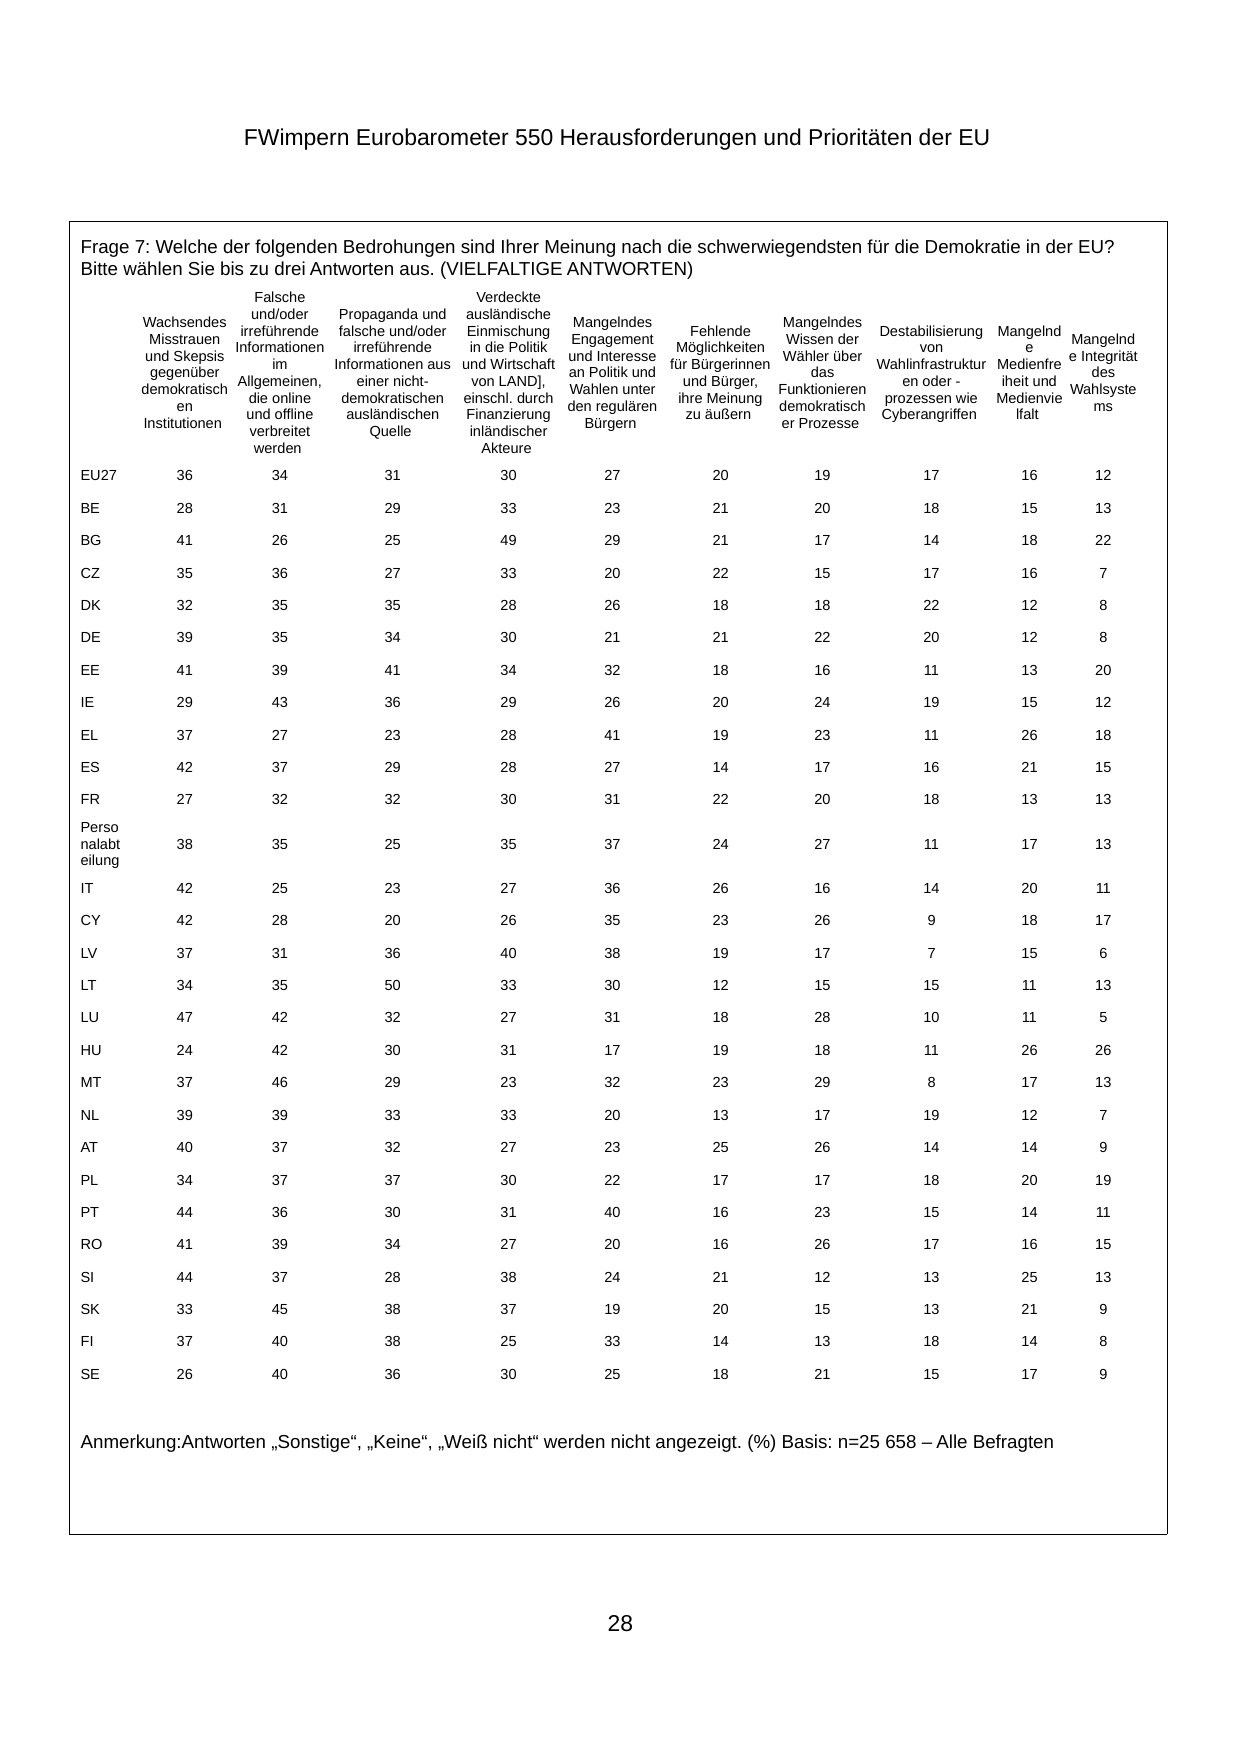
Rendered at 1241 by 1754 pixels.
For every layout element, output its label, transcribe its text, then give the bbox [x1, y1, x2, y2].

table_cell 36 [137, 459, 232, 492]
table_cell 39 [137, 621, 232, 654]
table_cell 37 [458, 1293, 559, 1325]
table_cell 26 [232, 524, 327, 556]
table_cell 13 [1066, 969, 1141, 1001]
table_cell 18 [870, 783, 993, 816]
table_cell Mangelnde Integrität des Wahlsystems [1066, 286, 1141, 459]
table_cell 19 [559, 1293, 666, 1325]
table_cell 19 [870, 1099, 993, 1131]
table_cell 23 [458, 1066, 559, 1098]
table_cell 30 [328, 1034, 458, 1066]
table_cell 21 [559, 621, 666, 654]
table_cell 9 [1066, 1358, 1141, 1390]
table_cell 17 [559, 1034, 666, 1066]
table_cell CY [78, 904, 129, 937]
table_cell 19 [666, 1034, 775, 1066]
table_cell 18 [870, 492, 993, 524]
table_cell 19 [1066, 1163, 1141, 1196]
table_cell 26 [993, 1034, 1066, 1066]
table_cell BG [78, 524, 129, 556]
table_cell 17 [775, 1163, 869, 1196]
table_cell 31 [458, 1034, 559, 1066]
table_cell 23 [559, 492, 666, 524]
table_cell 13 [1066, 492, 1141, 524]
table_cell Mangelndes Wissen der Wähler über das Funktionieren demokratischer Prozesse [775, 286, 869, 459]
table_cell 37 [559, 816, 666, 872]
table_cell 16 [993, 459, 1066, 492]
table_cell [130, 1358, 137, 1390]
table_cell 11 [870, 816, 993, 872]
table_cell 34 [328, 621, 458, 654]
table_cell 6 [1066, 937, 1141, 969]
table_cell [130, 654, 137, 686]
table_cell 11 [870, 719, 993, 751]
table_cell 14 [993, 1196, 1066, 1228]
table_cell 37 [137, 1066, 232, 1098]
table_cell 37 [328, 1163, 458, 1196]
table_cell 31 [559, 783, 666, 816]
table_cell 15 [993, 492, 1066, 524]
table_cell 29 [775, 1066, 869, 1098]
table_cell 28 [458, 751, 559, 783]
table_cell 35 [232, 969, 327, 1001]
table_cell LT [78, 969, 129, 1001]
table_cell 21 [666, 492, 775, 524]
table_cell 13 [1066, 1066, 1141, 1098]
table_cell 27 [137, 783, 232, 816]
table_cell 44 [137, 1261, 232, 1293]
table_cell 11 [870, 654, 993, 686]
table_cell 12 [993, 1099, 1066, 1131]
table_cell 32 [559, 654, 666, 686]
table_cell 20 [775, 783, 869, 816]
table_cell Fehlende Möglichkeiten für Bürgerinnen und Bürger, ihre Meinung zu äußern [666, 286, 775, 459]
table_cell 35 [458, 816, 559, 872]
table_cell 27 [328, 556, 458, 589]
table_cell 32 [559, 1066, 666, 1098]
table_cell Wachsendes Misstrauen und Skepsis gegenüber demokratischen Institutionen [137, 286, 232, 459]
table_cell 9 [870, 904, 993, 937]
table_cell 18 [666, 1001, 775, 1034]
table_cell 34 [458, 654, 559, 686]
table_cell [130, 872, 137, 904]
table_cell IT [78, 872, 129, 904]
table_cell 15 [870, 1358, 993, 1390]
table_cell 18 [993, 904, 1066, 937]
table_cell Destabilisierung von Wahlinfrastrukturen oder -prozessen wie Cyberangriffen [870, 286, 993, 459]
table_cell LU [78, 1001, 129, 1034]
table_cell 17 [993, 1066, 1066, 1098]
table_cell 23 [666, 1066, 775, 1098]
table_cell 8 [1066, 1325, 1141, 1358]
table_cell Verdeckte ausländische Einmischung in die Politik und Wirtschaft von LAND], einschl. durch Finanzierung inländischer Akteure [458, 286, 559, 459]
table_cell [130, 524, 137, 556]
table_cell BE [78, 492, 129, 524]
table_cell 23 [775, 1196, 869, 1228]
table_cell 29 [328, 492, 458, 524]
table_cell 17 [666, 1163, 775, 1196]
table_cell 13 [993, 654, 1066, 686]
table_cell 28 [458, 719, 559, 751]
table_cell 20 [328, 904, 458, 937]
table_cell 44 [137, 1196, 232, 1228]
table_cell 22 [870, 589, 993, 621]
table_cell 21 [666, 621, 775, 654]
table_cell 17 [993, 816, 1066, 872]
table_cell 8 [1066, 621, 1141, 654]
table_cell Mangelndes Engagement und Interesse an Politik und Wahlen unter den regulären Bürgern [559, 286, 666, 459]
table_cell 41 [137, 654, 232, 686]
table_cell 37 [232, 1261, 327, 1293]
table_cell [130, 1163, 137, 1196]
table_cell 14 [870, 524, 993, 556]
table_cell [130, 1001, 137, 1034]
table_cell 26 [775, 1228, 869, 1261]
table_cell 39 [232, 654, 327, 686]
table_cell 22 [559, 1163, 666, 1196]
table_cell 12 [1066, 459, 1141, 492]
table_cell 23 [666, 904, 775, 937]
table_cell 17 [870, 556, 993, 589]
table_cell 35 [232, 621, 327, 654]
table_header Frage 7: Welche der folgenden Bedrohungen sind Ihrer Meinung nach die schwerwiegendsten für die Demokratie in der EU? Bitte wählen Sie bis zu drei Antworten aus. (VIELFALTIGE ANTWORTEN) [78, 230, 1141, 286]
table_cell 28 [458, 589, 559, 621]
table_cell [130, 1066, 137, 1098]
table_cell [130, 1034, 137, 1066]
table_cell 35 [559, 904, 666, 937]
table_cell 26 [775, 1131, 869, 1163]
table_cell [130, 686, 137, 718]
table_cell 41 [137, 1228, 232, 1261]
table_cell 31 [458, 1196, 559, 1228]
table_cell 18 [666, 1358, 775, 1390]
table_cell 25 [328, 524, 458, 556]
table_cell 47 [137, 1001, 232, 1034]
table_cell 32 [137, 589, 232, 621]
table_cell 25 [559, 1358, 666, 1390]
table_cell 16 [775, 872, 869, 904]
table_cell EL [78, 719, 129, 751]
table_cell 37 [137, 937, 232, 969]
table_cell 50 [328, 969, 458, 1001]
table_cell EE [78, 654, 129, 686]
table_cell 21 [993, 751, 1066, 783]
table_cell 31 [232, 937, 327, 969]
table_cell ES [78, 751, 129, 783]
table_cell 35 [232, 816, 327, 872]
table_cell 31 [328, 459, 458, 492]
table_cell SE [78, 1358, 129, 1390]
table_cell 41 [137, 524, 232, 556]
table_cell 34 [137, 969, 232, 1001]
table_cell 12 [775, 1261, 869, 1293]
table_cell 18 [870, 1163, 993, 1196]
table_cell 34 [232, 459, 327, 492]
table_cell 15 [870, 969, 993, 1001]
table_cell 17 [775, 937, 869, 969]
table_cell 20 [559, 1099, 666, 1131]
table_cell 30 [458, 621, 559, 654]
table_cell 29 [328, 1066, 458, 1098]
table_cell 23 [328, 872, 458, 904]
table_cell 40 [559, 1196, 666, 1228]
table_cell 37 [137, 719, 232, 751]
table_cell 27 [458, 872, 559, 904]
table_cell 13 [870, 1261, 993, 1293]
table_cell [130, 816, 137, 872]
table_cell PT [78, 1196, 129, 1228]
table_cell [130, 969, 137, 1001]
table_cell PL [78, 1163, 129, 1196]
table_cell 38 [328, 1293, 458, 1325]
table_cell 15 [1066, 751, 1141, 783]
table_cell 19 [775, 459, 869, 492]
table_cell [130, 621, 137, 654]
table_cell 41 [328, 654, 458, 686]
table_cell 25 [458, 1325, 559, 1358]
table_cell 18 [666, 589, 775, 621]
table_cell [130, 719, 137, 751]
table_cell 19 [666, 937, 775, 969]
table_cell 38 [458, 1261, 559, 1293]
table_cell 37 [232, 751, 327, 783]
table_cell FR [78, 783, 129, 816]
table_cell AT [78, 1131, 129, 1163]
table_cell 13 [1066, 1261, 1141, 1293]
table_cell 32 [328, 1001, 458, 1034]
table_cell 16 [666, 1228, 775, 1261]
table_cell 18 [775, 589, 869, 621]
table_cell 36 [328, 937, 458, 969]
table_cell 39 [232, 1228, 327, 1261]
table_cell EU27 [78, 459, 129, 492]
table_cell 42 [232, 1034, 327, 1066]
table_cell 23 [559, 1131, 666, 1163]
table_cell RO [78, 1228, 129, 1261]
table_cell 33 [458, 492, 559, 524]
table_cell 24 [559, 1261, 666, 1293]
table_cell 33 [458, 1099, 559, 1131]
table_cell [130, 1196, 137, 1228]
table_cell 29 [328, 751, 458, 783]
table_cell 31 [232, 492, 327, 524]
table_cell 37 [232, 1131, 327, 1163]
table_cell 28 [137, 492, 232, 524]
table_cell 11 [870, 1034, 993, 1066]
table_cell 35 [232, 589, 327, 621]
table_cell Anmerkung:Antworten „Sonstige“, „Keine“, „Weiß nicht“ werden nicht angezeigt. (%) Basis: n=25 658 – Alle Befragten [78, 1390, 1141, 1493]
table_cell 43 [232, 686, 327, 718]
table_cell 36 [232, 1196, 327, 1228]
table_cell 21 [775, 1358, 869, 1390]
table_cell 17 [870, 459, 993, 492]
table_cell 30 [458, 1358, 559, 1390]
table_cell 29 [137, 686, 232, 718]
table_cell 20 [870, 621, 993, 654]
table_cell 31 [559, 1001, 666, 1034]
table_cell 27 [232, 719, 327, 751]
table_cell 21 [993, 1293, 1066, 1325]
table_cell 26 [666, 872, 775, 904]
table_cell 8 [870, 1066, 993, 1098]
table_cell 29 [559, 524, 666, 556]
table_cell 40 [232, 1358, 327, 1390]
table_cell 33 [458, 556, 559, 589]
table_cell 26 [559, 589, 666, 621]
table_cell [130, 1228, 137, 1261]
table_cell 37 [232, 1163, 327, 1196]
table_cell 39 [232, 1099, 327, 1131]
table_cell 9 [1066, 1293, 1141, 1325]
table_cell 14 [666, 751, 775, 783]
table_cell 37 [137, 1325, 232, 1358]
table_cell 17 [775, 524, 869, 556]
table_cell 18 [775, 1034, 869, 1066]
table_cell 38 [328, 1325, 458, 1358]
table_cell 24 [137, 1034, 232, 1066]
table_cell 26 [559, 686, 666, 718]
table_cell DE [78, 621, 129, 654]
table_cell IE [78, 686, 129, 718]
table_cell 33 [328, 1099, 458, 1131]
table_cell 45 [232, 1293, 327, 1325]
table_cell [130, 286, 137, 459]
table_cell 14 [993, 1131, 1066, 1163]
table_cell 30 [458, 459, 559, 492]
table_cell CZ [78, 556, 129, 589]
table_cell 20 [1066, 654, 1141, 686]
table_cell 14 [993, 1325, 1066, 1358]
table_cell 7 [870, 937, 993, 969]
table_cell [130, 937, 137, 969]
table_cell 13 [870, 1293, 993, 1325]
table_cell 35 [137, 556, 232, 589]
table_cell 23 [328, 719, 458, 751]
table_cell 11 [1066, 872, 1141, 904]
table_cell 17 [870, 1228, 993, 1261]
table_cell 16 [993, 1228, 1066, 1261]
table_cell 26 [1066, 1034, 1141, 1066]
table_cell Falsche und/oder irreführende Informationen im Allgemeinen, die online und offline verbreitet werden [232, 286, 327, 459]
table_cell 15 [993, 686, 1066, 718]
table_cell 22 [666, 783, 775, 816]
table_cell 27 [559, 459, 666, 492]
table_cell 38 [559, 937, 666, 969]
table_cell [130, 1099, 137, 1131]
table_cell FI [78, 1325, 129, 1358]
table_cell 19 [870, 686, 993, 718]
table_cell SI [78, 1261, 129, 1293]
table_cell 28 [232, 904, 327, 937]
table_cell LV [78, 937, 129, 969]
table_cell 16 [666, 1196, 775, 1228]
table_cell Personalabteilung [78, 816, 129, 872]
table_cell 42 [137, 904, 232, 937]
table_cell 20 [993, 872, 1066, 904]
table_cell 27 [559, 751, 666, 783]
table_cell 20 [666, 686, 775, 718]
table_cell 32 [232, 783, 327, 816]
table_cell 18 [1066, 719, 1141, 751]
table_cell 13 [775, 1325, 869, 1358]
table_cell 26 [993, 719, 1066, 751]
table_cell 23 [775, 719, 869, 751]
table_cell 12 [993, 589, 1066, 621]
table_cell HU [78, 1034, 129, 1066]
table_cell 16 [993, 556, 1066, 589]
table_cell 13 [993, 783, 1066, 816]
table_cell 35 [328, 589, 458, 621]
table_cell 34 [328, 1228, 458, 1261]
table_cell 28 [328, 1261, 458, 1293]
table_cell 20 [666, 459, 775, 492]
table_cell 16 [870, 751, 993, 783]
table_cell 15 [870, 1196, 993, 1228]
table_cell 22 [1066, 524, 1141, 556]
table_cell 18 [666, 654, 775, 686]
table_cell 15 [1066, 1228, 1141, 1261]
table_cell 7 [1066, 1099, 1141, 1131]
table_cell 20 [559, 1228, 666, 1261]
table_cell [130, 1325, 137, 1358]
table_cell [130, 1261, 137, 1293]
table_cell [130, 904, 137, 937]
table_cell MT [78, 1066, 129, 1098]
table_cell [130, 459, 137, 492]
table_cell 13 [1066, 816, 1141, 872]
table_cell 40 [458, 937, 559, 969]
table_cell 13 [666, 1099, 775, 1131]
table_cell 33 [458, 969, 559, 1001]
table_cell 42 [137, 872, 232, 904]
table_cell 17 [993, 1358, 1066, 1390]
table_cell 46 [232, 1066, 327, 1098]
table_cell 36 [559, 872, 666, 904]
table_cell SK [78, 1293, 129, 1325]
table_cell 22 [666, 556, 775, 589]
table_cell 16 [775, 654, 869, 686]
table_cell 18 [870, 1325, 993, 1358]
table_cell 42 [137, 751, 232, 783]
table_cell 24 [775, 686, 869, 718]
table_cell 32 [328, 783, 458, 816]
table_cell 38 [137, 816, 232, 872]
table_cell 27 [458, 1001, 559, 1034]
table_cell 20 [559, 556, 666, 589]
table_cell 17 [1066, 904, 1141, 937]
table_cell 5 [1066, 1001, 1141, 1034]
table_cell 12 [666, 969, 775, 1001]
table_cell 15 [775, 556, 869, 589]
table_cell 25 [328, 816, 458, 872]
table_cell 14 [870, 1131, 993, 1163]
table_cell 15 [775, 1293, 869, 1325]
table_cell 27 [458, 1228, 559, 1261]
table_cell 8 [1066, 589, 1141, 621]
table_cell 30 [559, 969, 666, 1001]
table_cell 9 [1066, 1131, 1141, 1163]
table_cell 26 [775, 904, 869, 937]
table_cell 49 [458, 524, 559, 556]
table_cell 33 [137, 1293, 232, 1325]
table_cell 36 [232, 556, 327, 589]
table_cell [130, 589, 137, 621]
table_cell 42 [232, 1001, 327, 1034]
table_cell 11 [1066, 1196, 1141, 1228]
table_cell 30 [458, 783, 559, 816]
table_cell [130, 783, 137, 816]
table_cell 22 [775, 621, 869, 654]
table_cell 11 [993, 969, 1066, 1001]
table_cell 20 [775, 492, 869, 524]
table_cell 26 [137, 1358, 232, 1390]
table_cell Mangelnde Medienfreiheit und Medienvielfalt [993, 286, 1066, 459]
table_cell 32 [328, 1131, 458, 1163]
table_cell 7 [1066, 556, 1141, 589]
table_cell [130, 556, 137, 589]
table_cell 25 [666, 1131, 775, 1163]
table_cell [130, 1293, 137, 1325]
table_cell 15 [775, 969, 869, 1001]
table_cell 11 [993, 1001, 1066, 1034]
table_cell 40 [232, 1325, 327, 1358]
table_cell 39 [137, 1099, 232, 1131]
table_cell 15 [993, 937, 1066, 969]
table_cell 21 [666, 1261, 775, 1293]
table_cell 19 [666, 719, 775, 751]
table_cell [130, 492, 137, 524]
table_cell 14 [870, 872, 993, 904]
table_cell 40 [137, 1131, 232, 1163]
table_cell 36 [328, 1358, 458, 1390]
table_cell 17 [775, 1099, 869, 1131]
table_cell Propaganda und falsche und/oder irreführende Informationen aus einer nicht-demokratischen ausländischen Quelle [328, 286, 458, 459]
table_cell 20 [666, 1293, 775, 1325]
table_cell 41 [559, 719, 666, 751]
table_cell 27 [458, 1131, 559, 1163]
table_cell 13 [1066, 783, 1141, 816]
table_cell 36 [328, 686, 458, 718]
table_cell 34 [137, 1163, 232, 1196]
table_cell 33 [559, 1325, 666, 1358]
table_cell 17 [775, 751, 869, 783]
table_cell 25 [993, 1261, 1066, 1293]
table_cell 28 [775, 1001, 869, 1034]
table_cell [78, 286, 129, 459]
table_cell 26 [458, 904, 559, 937]
table_cell 25 [232, 872, 327, 904]
table_cell 29 [458, 686, 559, 718]
table_cell [130, 751, 137, 783]
table_cell 12 [1066, 686, 1141, 718]
table_cell 12 [993, 621, 1066, 654]
table_cell 27 [775, 816, 869, 872]
table_cell 24 [666, 816, 775, 872]
table_cell DK [78, 589, 129, 621]
table_cell 30 [328, 1196, 458, 1228]
table_cell 18 [993, 524, 1066, 556]
table_cell 14 [666, 1325, 775, 1358]
table_cell [130, 1131, 137, 1163]
table_cell 10 [870, 1001, 993, 1034]
table_cell NL [78, 1099, 129, 1131]
table_cell 20 [993, 1163, 1066, 1196]
table_cell 21 [666, 524, 775, 556]
table_cell 30 [458, 1163, 559, 1196]
